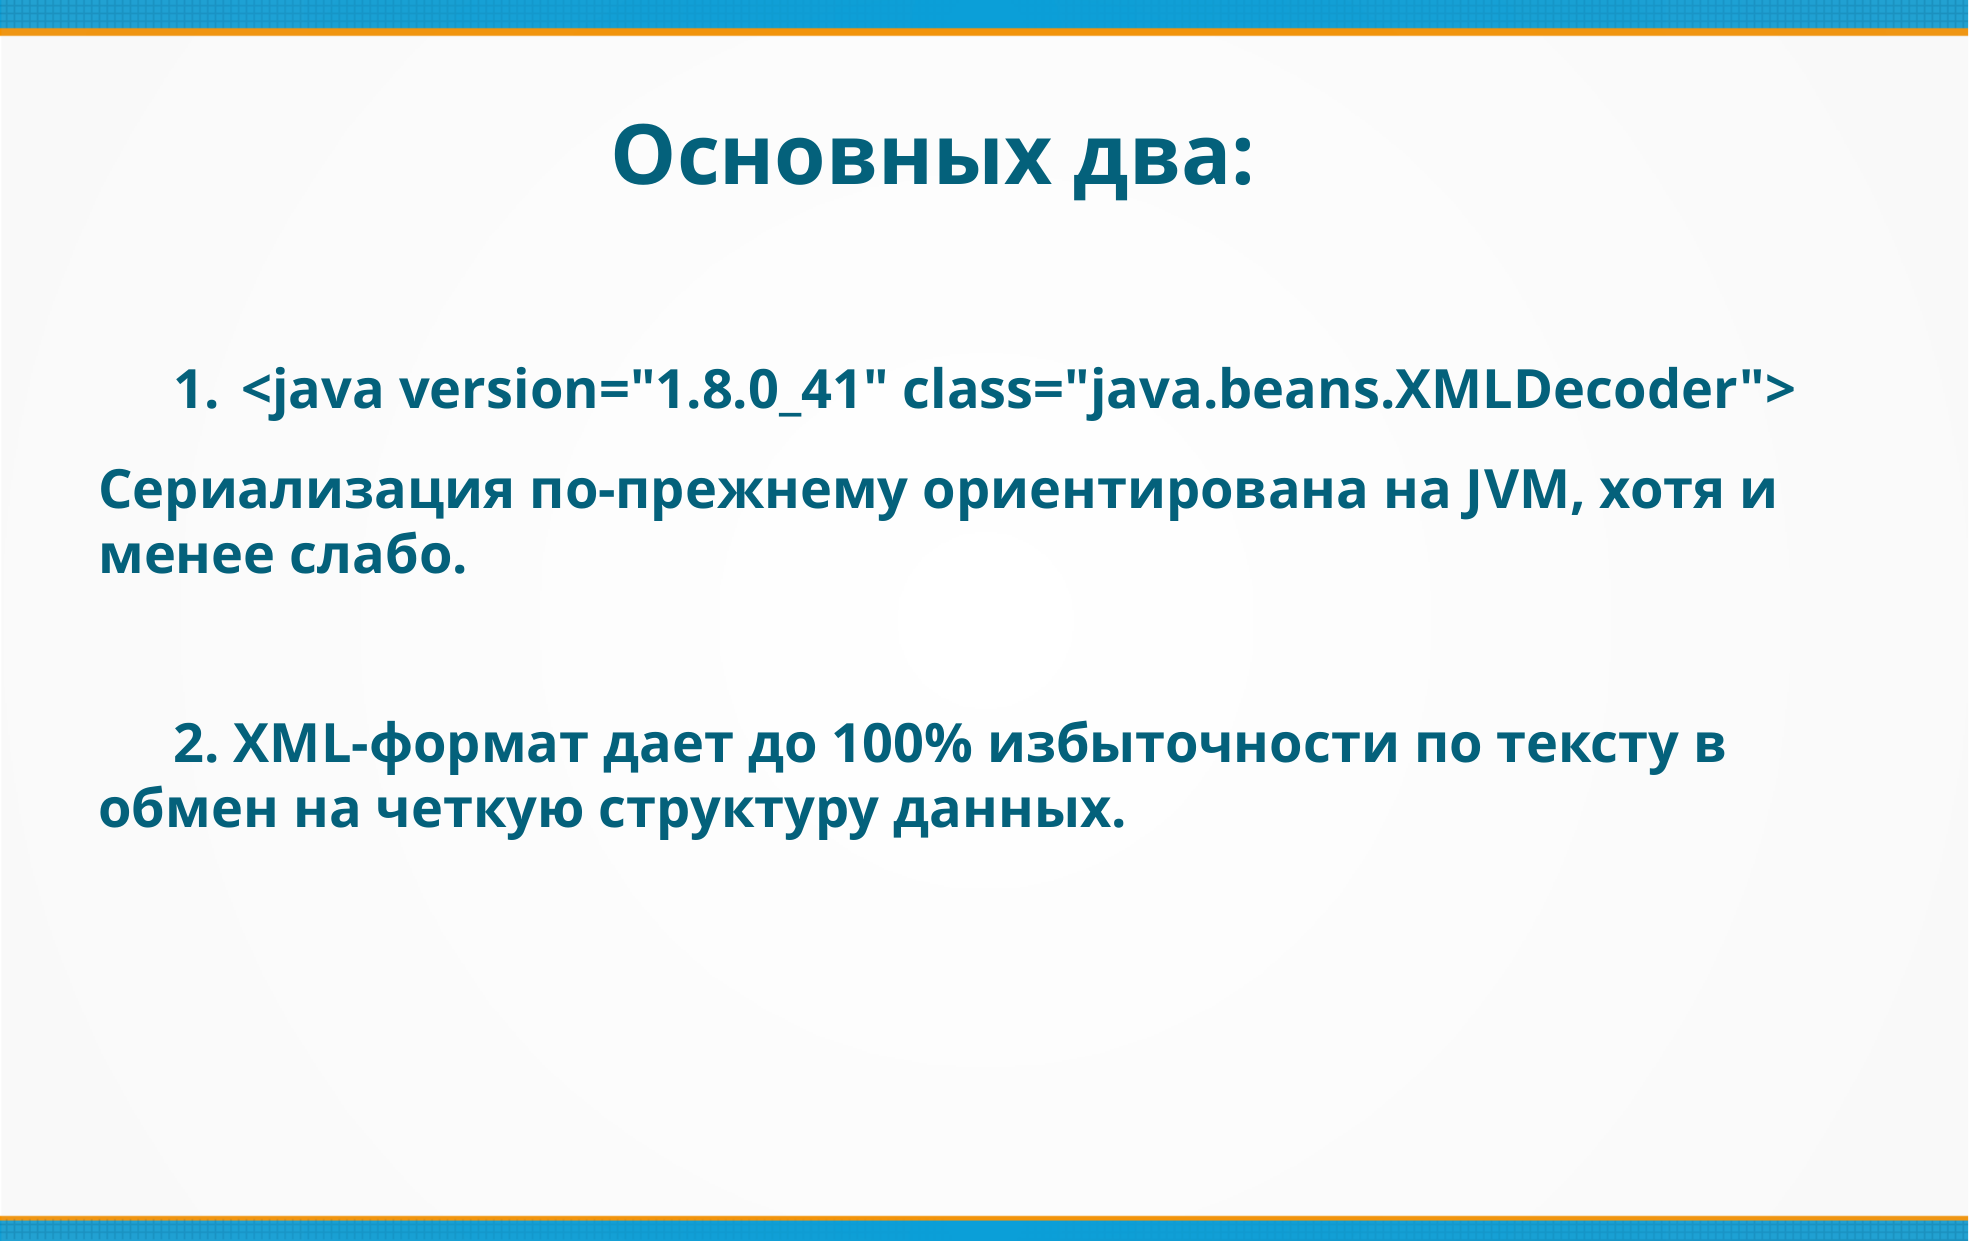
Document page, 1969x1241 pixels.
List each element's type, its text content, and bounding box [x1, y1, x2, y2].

subtitle Основных два: 1. <java version="1.8.0_41" class="java.beans.XMLDecoder"> Сериализация по-прежнему ориентирована на JVM, хотя и менее слабо. 2. XML-формат дает до 100% избыточности по тексту в обмен на четкую структуру данных. [98, 49, 1870, 1010]
